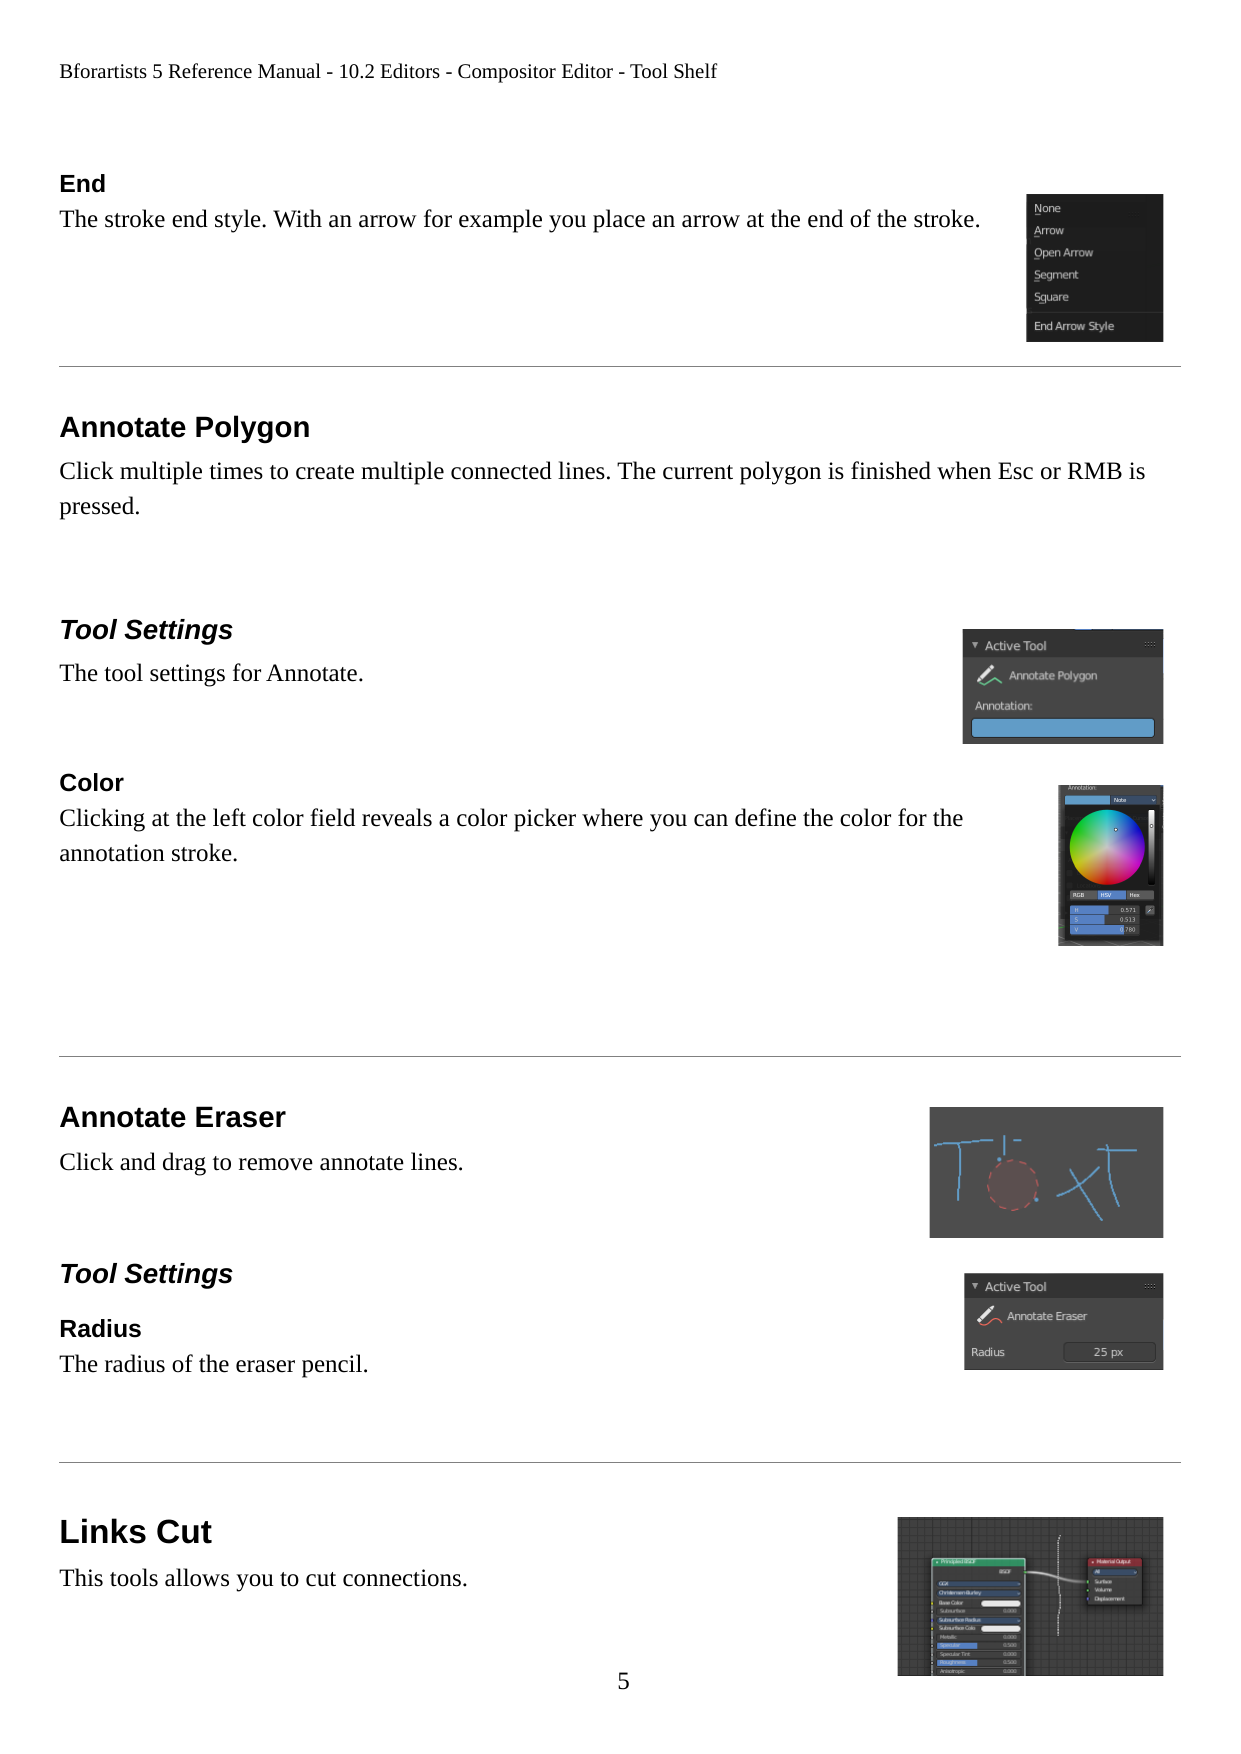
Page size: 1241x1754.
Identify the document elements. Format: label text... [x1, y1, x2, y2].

subtitle Annotate Eraser [59, 1100, 1181, 1134]
picture [897, 1517, 1164, 1676]
subtitle Tool Settings [59, 613, 1181, 645]
subtitle Color [59, 768, 1181, 797]
text The tool settings for Annotate. [59, 658, 962, 686]
subtitle [1164, 1314, 1181, 1343]
picture [962, 629, 1164, 744]
picture [929, 1107, 1164, 1238]
subtitle Links Cut [59, 1512, 1181, 1551]
text This tools allows you to cut connections. [59, 1563, 897, 1592]
text Click multiple times to create multiple connected lines. The current polygon is finished when Esc or RMB is pressed. [59, 456, 1181, 520]
picture [1026, 194, 1164, 342]
subtitle Radius [59, 1314, 964, 1343]
text Click and drag to remove annotate lines. [59, 1147, 929, 1175]
subtitle Annotate Polygon [59, 410, 1181, 444]
subtitle Tool Settings [59, 1257, 1181, 1289]
subtitle End [59, 169, 1181, 198]
text The radius of the eraser pencil. [59, 1349, 1181, 1378]
text The stroke end style. With an arrow for example you place an arrow at the end of the stroke. [59, 204, 1026, 233]
picture [1058, 785, 1164, 946]
picture [964, 1273, 1164, 1370]
text Clicking at the left color field reveals a color picker where you can define the color for the annotation stroke. [59, 803, 1058, 866]
